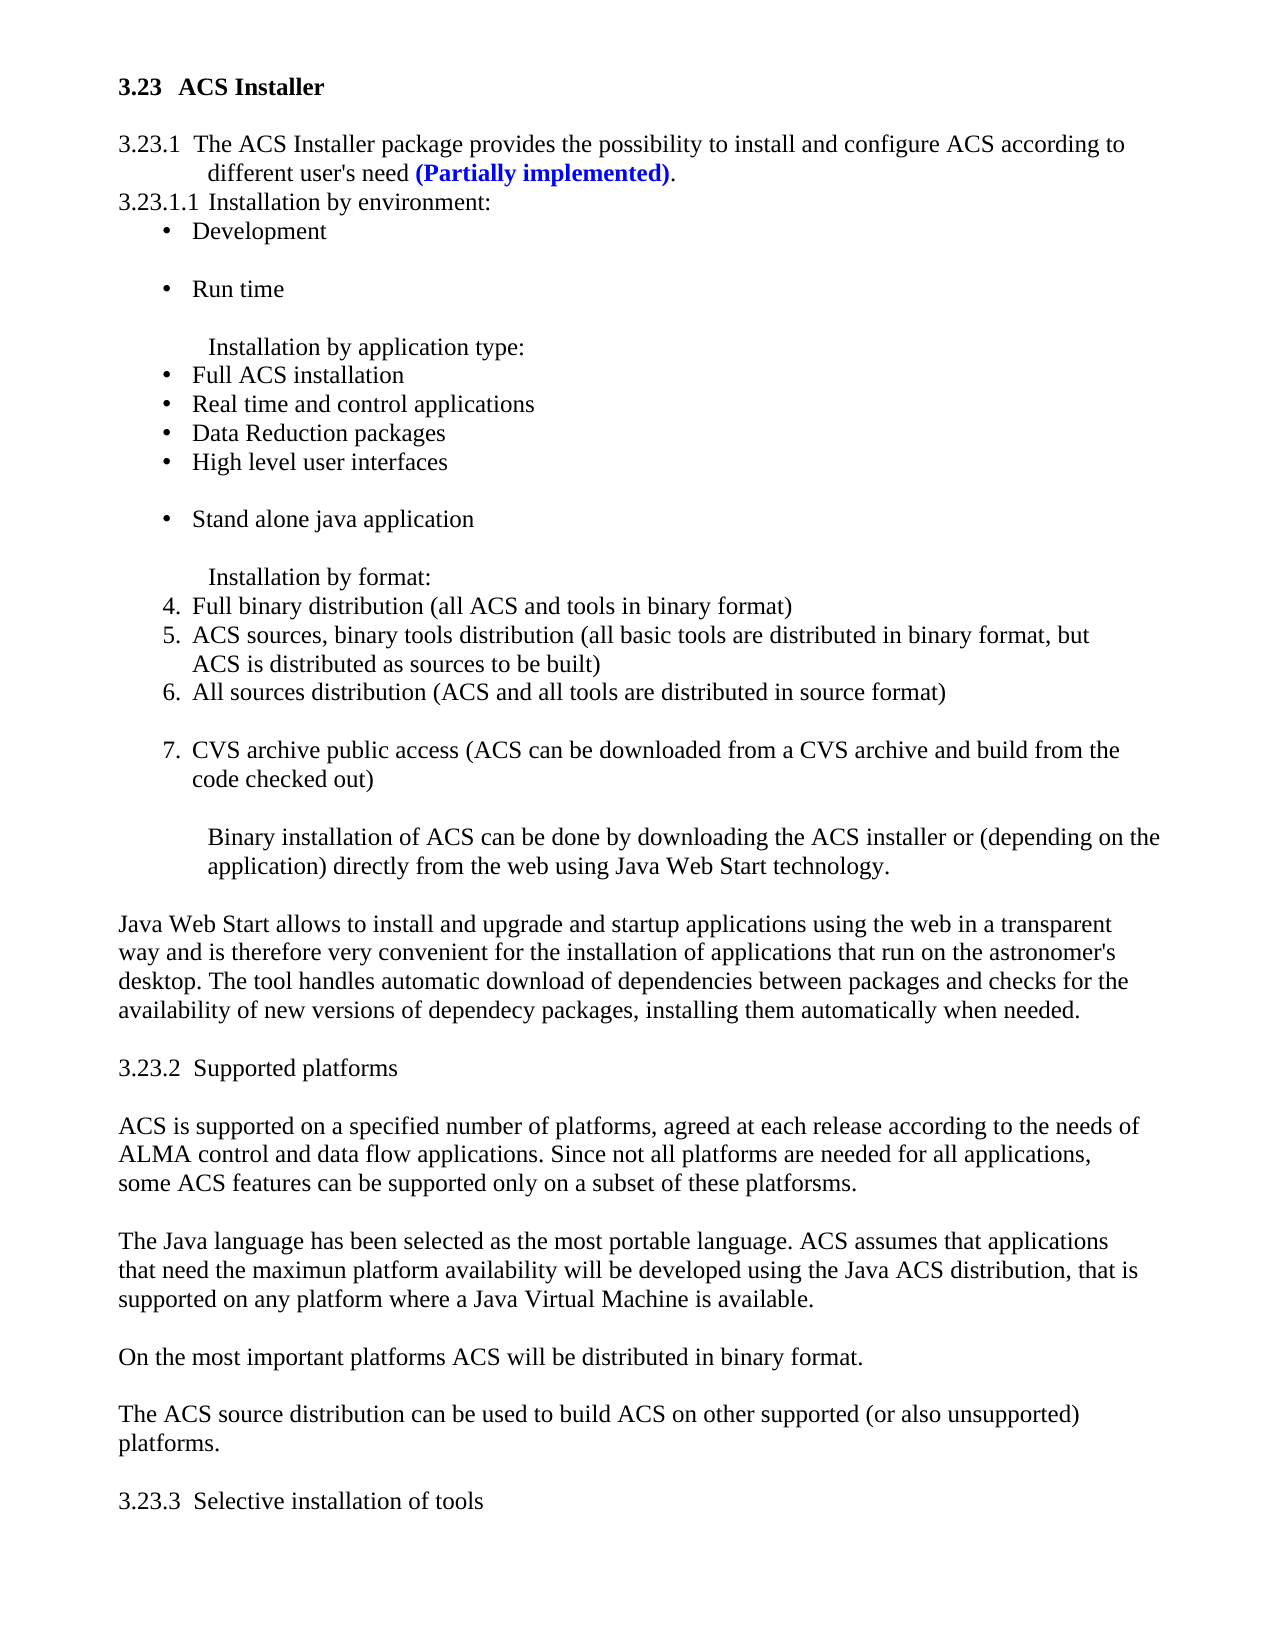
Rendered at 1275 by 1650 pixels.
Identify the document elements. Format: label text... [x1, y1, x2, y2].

list Stand alone java application [162, 504, 1141, 533]
text On the most important platforms ACS will be distributed in binary format. [118, 1342, 1141, 1370]
list Data Reduction packages [162, 418, 1141, 447]
subtitle Supported platforms [118, 1053, 1216, 1082]
list Run time [162, 274, 1141, 302]
subtitle Binary installation of ACS can be done by downloading the ACS installer or (depending on the application) directly from the web using Java Web Start technology. [118, 822, 1216, 879]
subtitle Installation by environment: [118, 187, 1216, 216]
list CVS archive public access (ACS can be downloaded from a CVS archive and build from the code checked out) [162, 735, 1141, 793]
list Development [162, 216, 1141, 244]
list High level user interfaces [162, 447, 1141, 475]
list Full ACS installation [162, 360, 1141, 389]
subtitle Installation by application type: [118, 332, 1216, 360]
text Java Web Start allows to install and upgrade and startup applications using the web in a transparent way and is therefore very convenient for the installation of applications that run on the astronomer's desktop. The tool handles automatic download of dependencies between packages and checks for the availability of new versions of dependecy packages, installing them automatically when needed. [118, 909, 1141, 1024]
text The ACS source distribution can be used to build ACS on other supported (or also unsupported) platforms. [118, 1399, 1141, 1457]
subtitle Selective installation of tools [118, 1486, 1216, 1515]
text The Java language has been selected as the most portable language. ACS assumes that applications that need the maximun platform availability will be developed using the Java ACS distribution, that is supported on any platform where a Java Virtual Machine is available. [118, 1226, 1141, 1312]
list Full binary distribution (all ACS and tools in binary format) [162, 591, 1141, 620]
text ACS is supported on a specified number of platforms, agreed at each release according to the needs of ALMA control and data flow applications. Since not all platforms are needed for all applications, some ACS features can be supported only on a subset of these platforsms. [118, 1111, 1141, 1197]
subtitle The ACS Installer package provides the possibility to install and configure ACS according to different user's need (Partially implemented). [118, 129, 1216, 187]
subtitle Installation by format: [118, 562, 1216, 591]
list Real time and control applications [162, 389, 1141, 418]
subtitle ACS Installer [118, 72, 1216, 100]
list All sources distribution (ACS and all tools are distributed in source format) [162, 677, 1141, 706]
list ACS sources, binary tools distribution (all basic tools are distributed in binary format, but ACS is distributed as sources to be built) [162, 620, 1141, 677]
